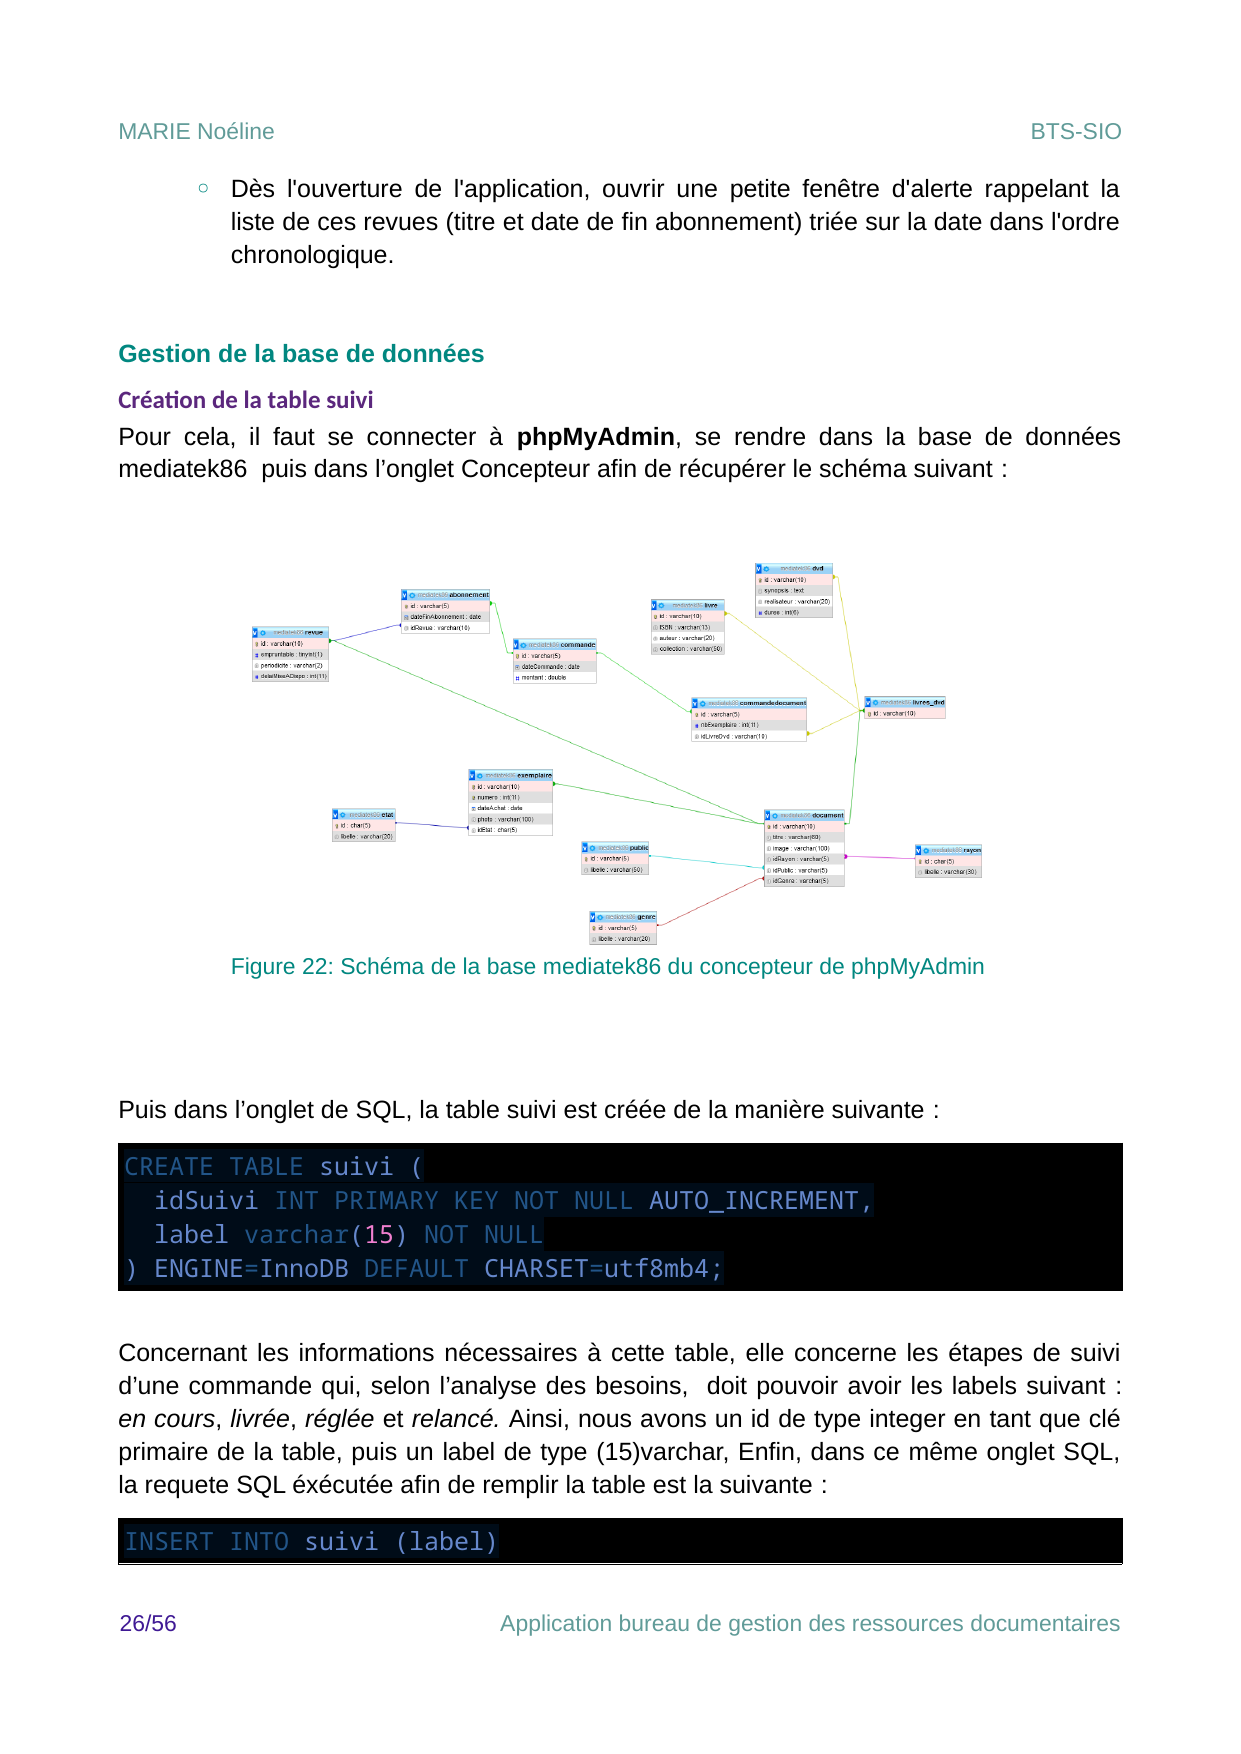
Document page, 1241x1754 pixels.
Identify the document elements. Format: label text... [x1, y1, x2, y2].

text Pour cela, il faut se connecter à phpMyAdmin, se rendre dans la base de données mediatek86 puis dans l’onglet Concepteur afin de récupérer le schéma suivant : [118, 421, 1122, 483]
text Figure 22: Schéma de la base mediatek86 du concepteur de phpMyAdmin [175, 954, 1040, 979]
picture [231, 563, 984, 954]
text Gestion de la base de données [118, 339, 1122, 368]
table_header CREATE TABLE suivi ( idSuivi INT PRIMARY KEY NOT NULL AUTO_INCREMENT, label varchar(15) NOT NULL ) ENGINE=InnoDB DEFAULT CHARSET=utf8mb4; [119, 1144, 1122, 1290]
text Concernant les informations nécessaires à cette table, elle concerne les étapes de suivi d’une commande qui, selon l’analyse des besoins, doit pouvoir avoir les labels suivant : en cours, livrée, réglée et relancé. Ainsi, nous avons un id de type integer en tant que clé primaire de la table, puis un label de type (15)varchar, Enfin, dans ce même onglet SQL, la requete SQL éxécutée afin de remplir la table est la suivante : [118, 1338, 1122, 1499]
subtitle Création de la table suivi [118, 385, 1122, 415]
text Puis dans l’onglet de SQL, la table suivi est créée de la manière suivante : [118, 1095, 1122, 1124]
list Dès l'ouverture de l'application, ouvrir une petite fenêtre d'alerte rappelant la liste de ces revues (titre et date de fin abonnement) triée sur la date dans l'ordre chronologique. [193, 174, 1122, 269]
table_header INSERT INTO suivi (label) [119, 1519, 1122, 1563]
